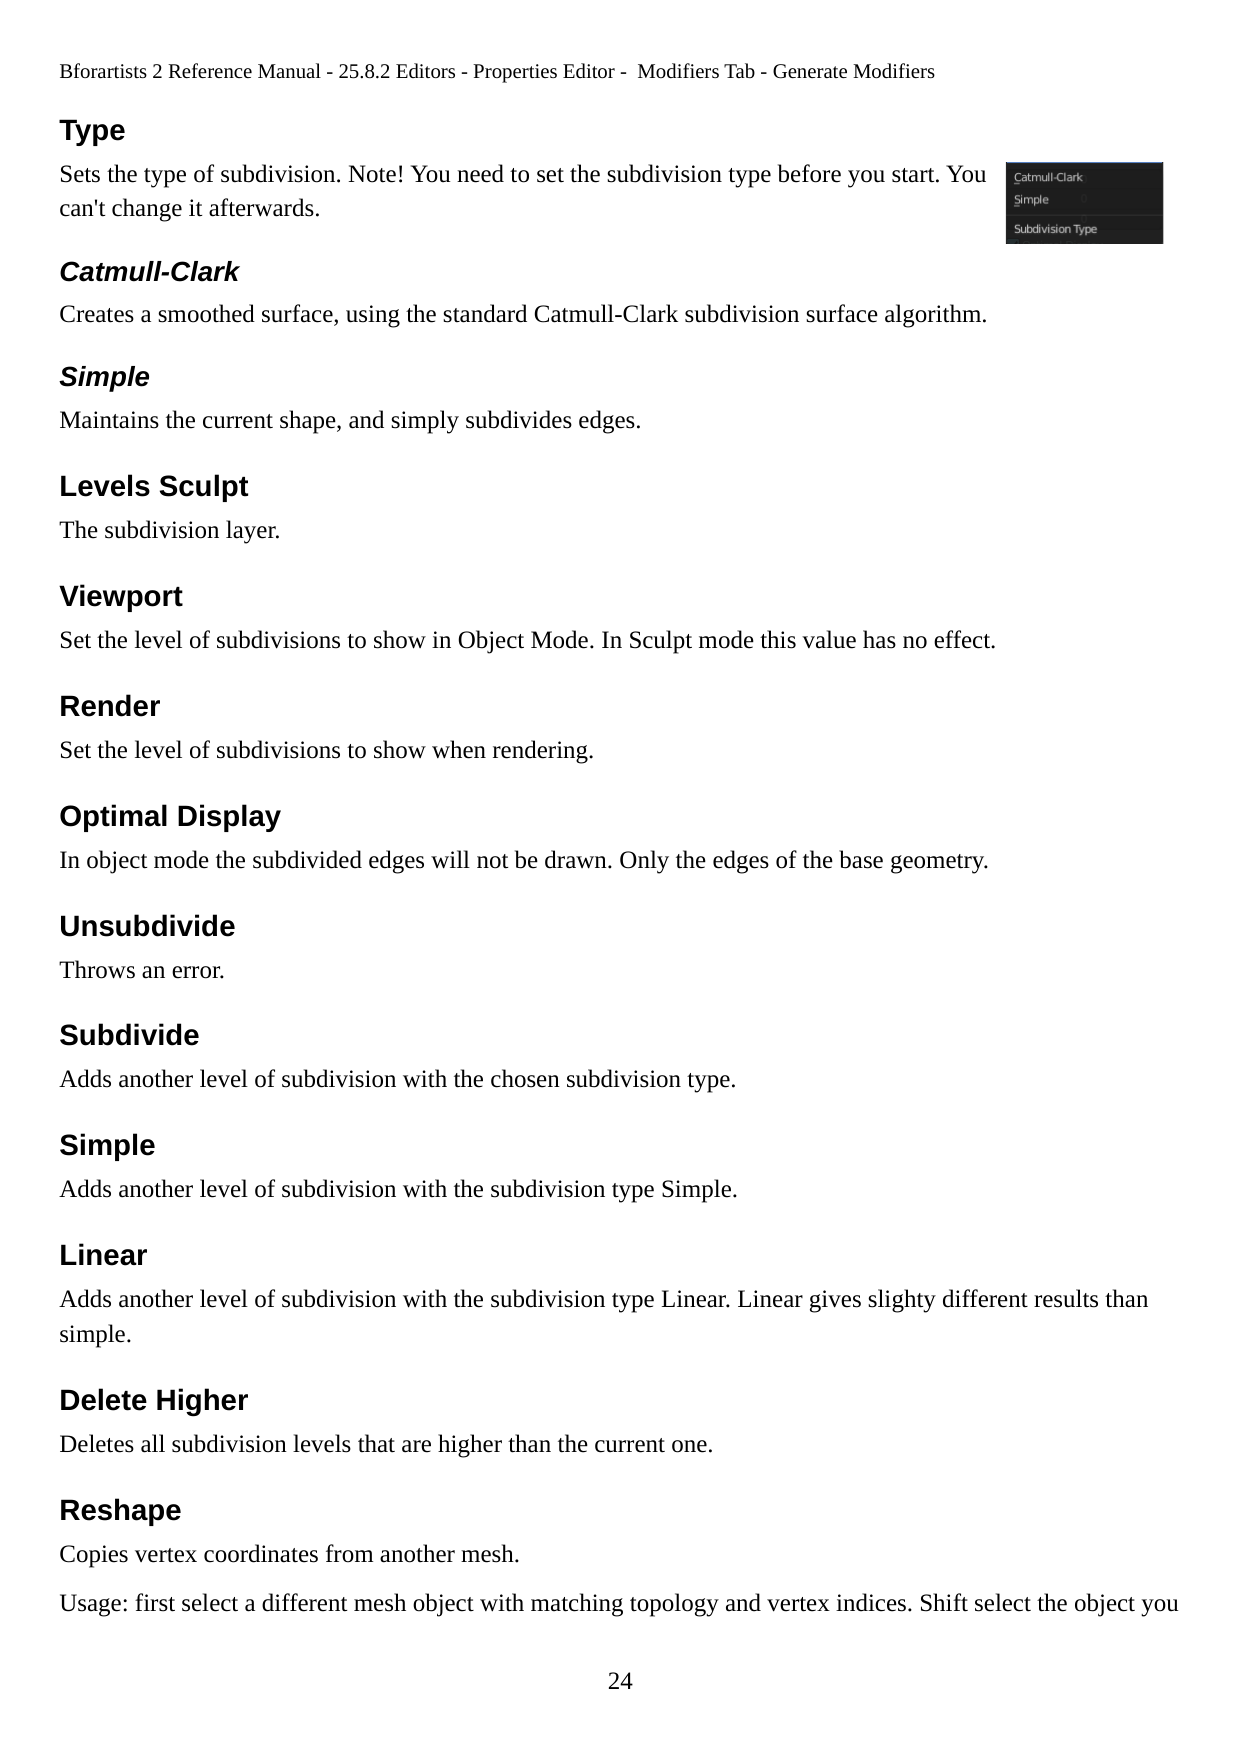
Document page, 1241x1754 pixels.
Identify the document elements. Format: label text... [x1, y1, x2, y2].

subtitle Type [59, 113, 1181, 146]
text Usage: first select a different mesh object with matching topology and vertex indices. Shift select the object you [59, 1588, 1181, 1616]
text Maintains the current shape, and simply subdivides edges. [59, 405, 1181, 434]
subtitle Simple [59, 1128, 1181, 1162]
text Copies vertex coordinates from another mesh. [59, 1539, 1181, 1567]
text Adds another level of subdivision with the subdivision type Simple. [59, 1174, 1181, 1203]
subtitle Simple [59, 361, 1181, 393]
text Set the level of subdivisions to show in Object Mode. In Sculpt mode this value has no effect. [59, 625, 1181, 654]
subtitle Subdivide [59, 1018, 1181, 1052]
subtitle Optimal Display [59, 798, 1181, 832]
text Adds another level of subdivision with the chosen subdivision type. [59, 1064, 1181, 1093]
text Throws an error. [59, 955, 1181, 983]
text Sets the type of subdivision. Note! You need to set the subdivision type before you start. You can't change it afterwards. [59, 159, 1181, 222]
picture [1005, 162, 1164, 244]
text Set the level of subdivisions to show when rendering. [59, 735, 1181, 764]
text Deletes all subdivision levels that are higher than the current one. [59, 1429, 1181, 1457]
subtitle Levels Sculpt [59, 469, 1181, 503]
subtitle Render [59, 689, 1181, 722]
subtitle Reshape [59, 1492, 1181, 1526]
text Creates a smoothed surface, using the standard Catmull-Clark subdivision surface algorithm. [59, 299, 1181, 328]
subtitle Unsubdivide [59, 908, 1181, 942]
subtitle Catmull-Clark [59, 255, 1181, 287]
text The subdivision layer. [59, 515, 1181, 544]
text Adds another level of subdivision with the subdivision type Linear. Linear gives slighty different results than simple. [59, 1284, 1181, 1348]
subtitle Viewport [59, 579, 1181, 612]
subtitle Delete Higher [59, 1382, 1181, 1416]
subtitle Linear [59, 1238, 1181, 1272]
text In object mode the subdivided edges will not be drawn. Only the edges of the base geometry. [59, 845, 1181, 873]
